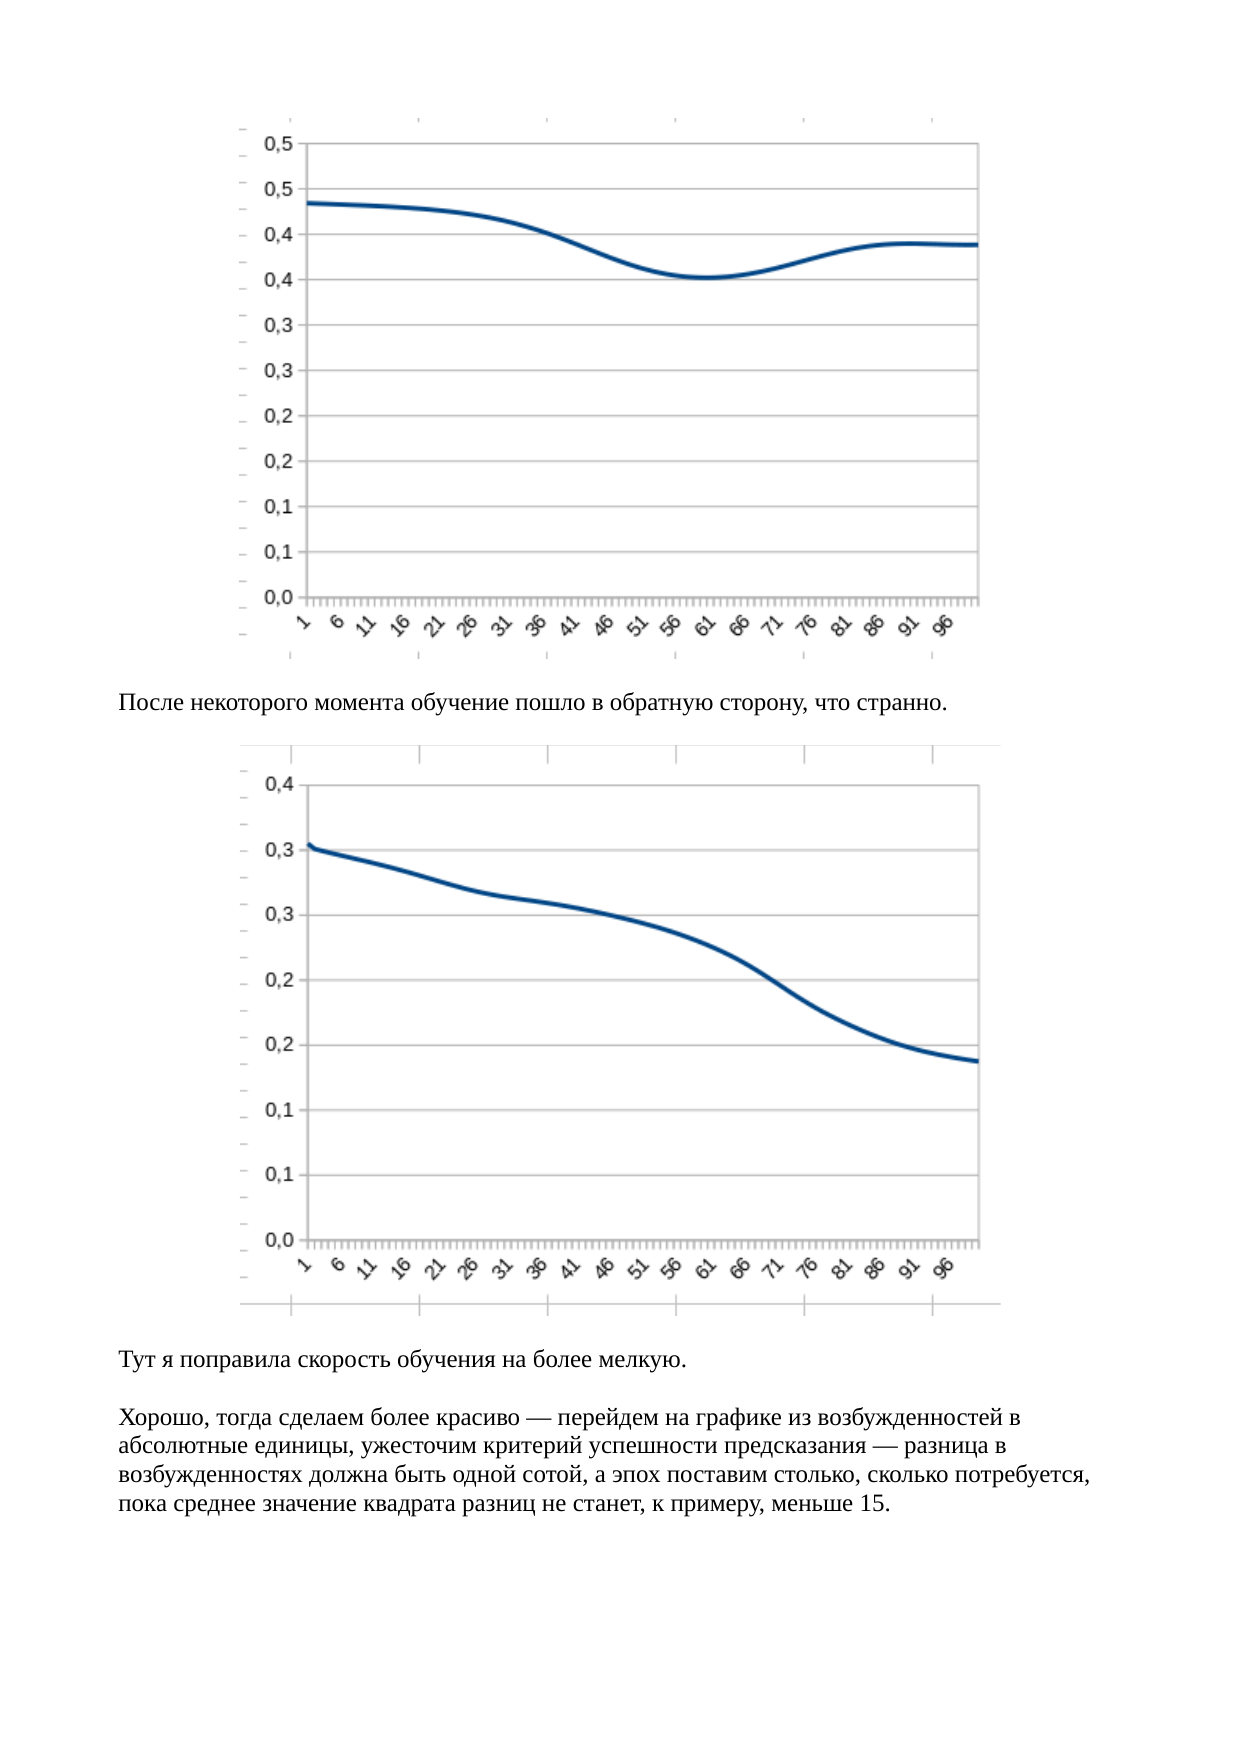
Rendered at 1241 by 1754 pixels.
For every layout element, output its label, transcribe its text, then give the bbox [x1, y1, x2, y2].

picture [239, 745, 1001, 1316]
picture [238, 118, 1002, 659]
text Хорошо, тогда сделаем более красиво — перейдем на графике из возбужденностей в абсолютные единицы, ужесточим критерий успешности предсказания — разница в возбужденностях должна быть одной сотой, а эпох поставим столько, сколько потребуется, пока среднее значение квадрата разниц не станет, к примеру, меньше 15. [118, 1402, 1122, 1517]
text Тут я поправила скорость обучения на более мелкую. [118, 1344, 1122, 1373]
text После некоторого момента обучение пошло в обратную сторону, что странно. [118, 687, 1122, 716]
